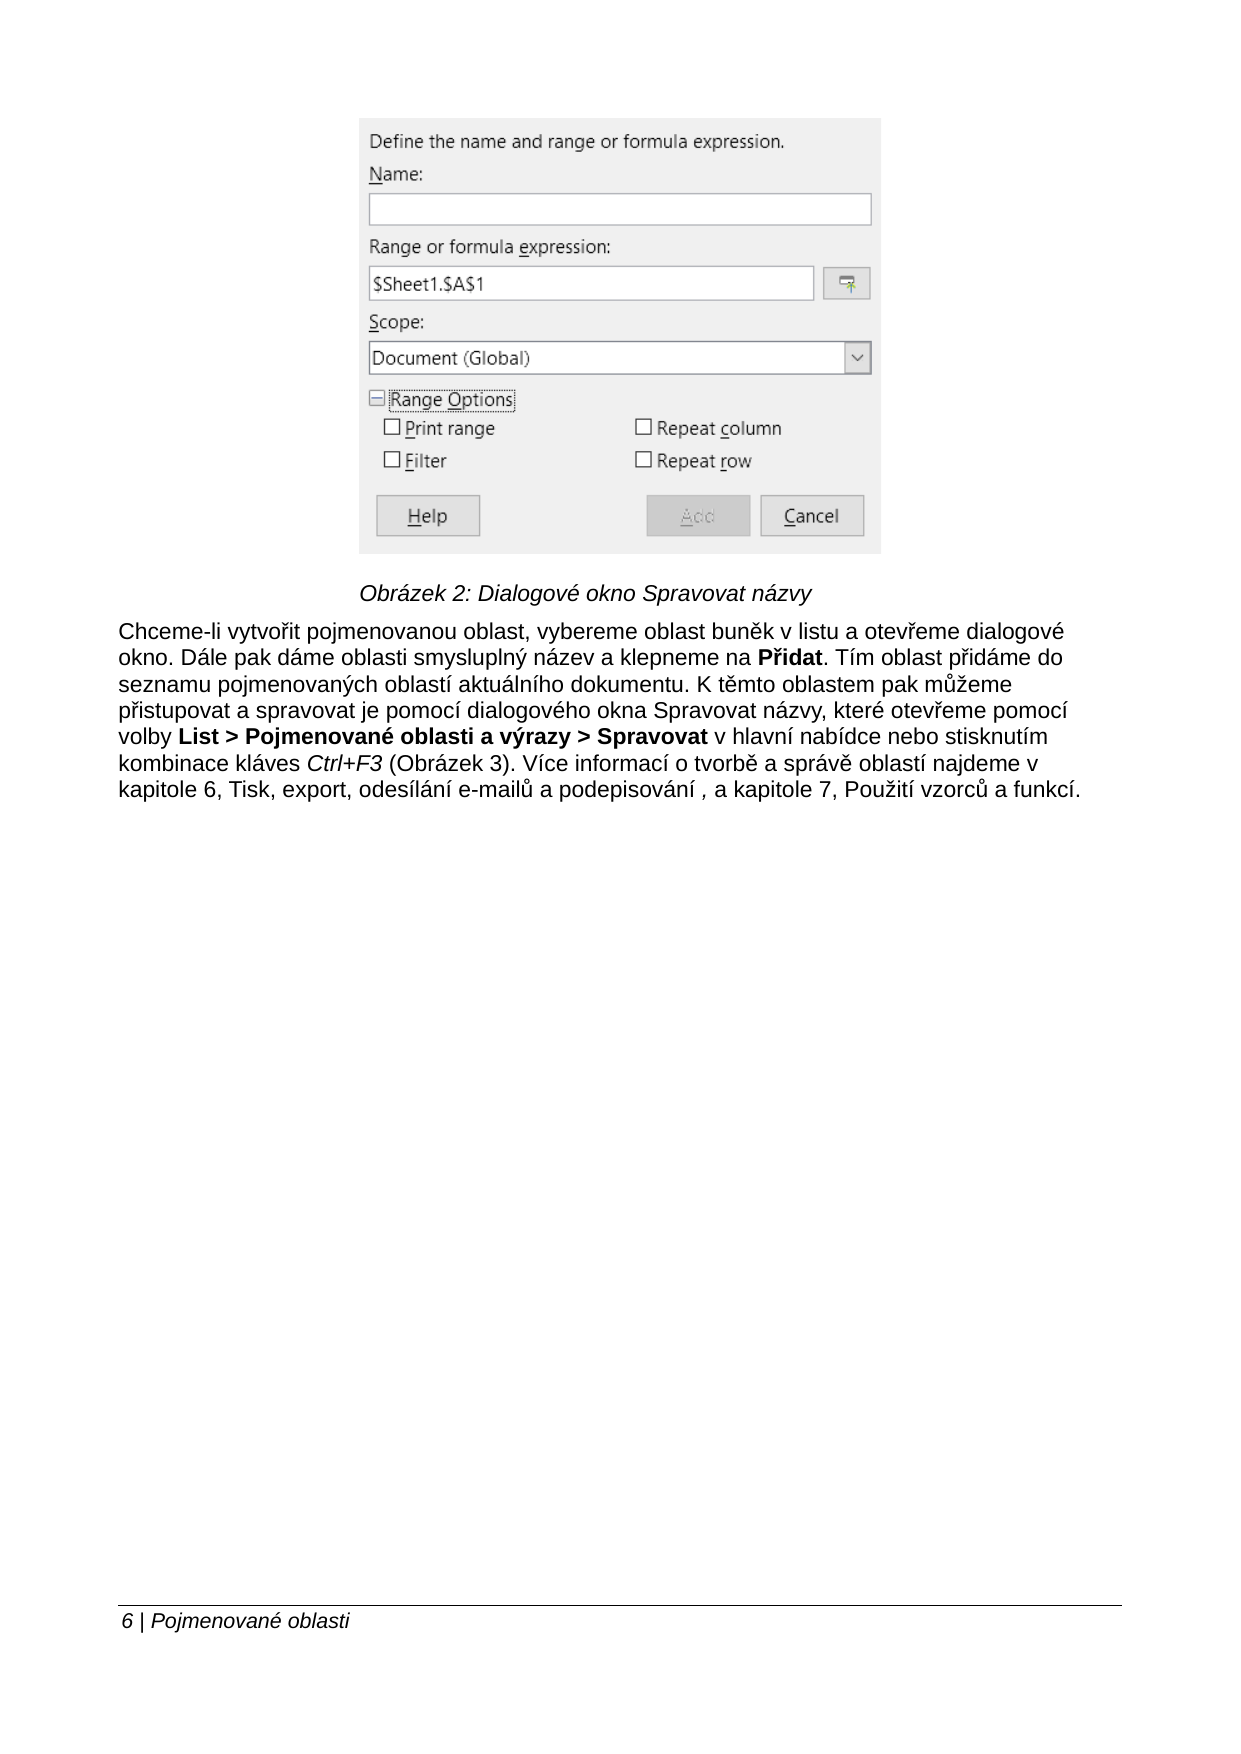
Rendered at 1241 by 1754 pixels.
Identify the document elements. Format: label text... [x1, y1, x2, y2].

text Obrázek 2: Dialogové okno Spravovat názvy [359, 554, 881, 606]
text Chceme-li vytvořit pojmenovanou oblast, vybereme oblast buněk v listu a otevřeme dialogové okno. Dále pak dáme oblasti smysluplný název a klepneme na Přidat. Tím oblast přidáme do seznamu pojmenovaných oblastí aktuálního dokumentu. K těmto oblastem pak můžeme přistupovat a spravovat je pomocí dialogového okna Spravovat názvy, které otevřeme pomocí volby List > Pojmenované oblasti a výrazy > Spravovat v hlavní nabídce nebo stisknutím kombinace kláves Ctrl+F3 (Obrázek 3). Více informací o tvorbě a správě oblastí najdeme v kapitole 6, Tisk, export, odesílání e-mailů a podepisování , a kapitole 7, Použití vzorců a funkcí. [118, 618, 1122, 802]
picture [359, 118, 882, 554]
